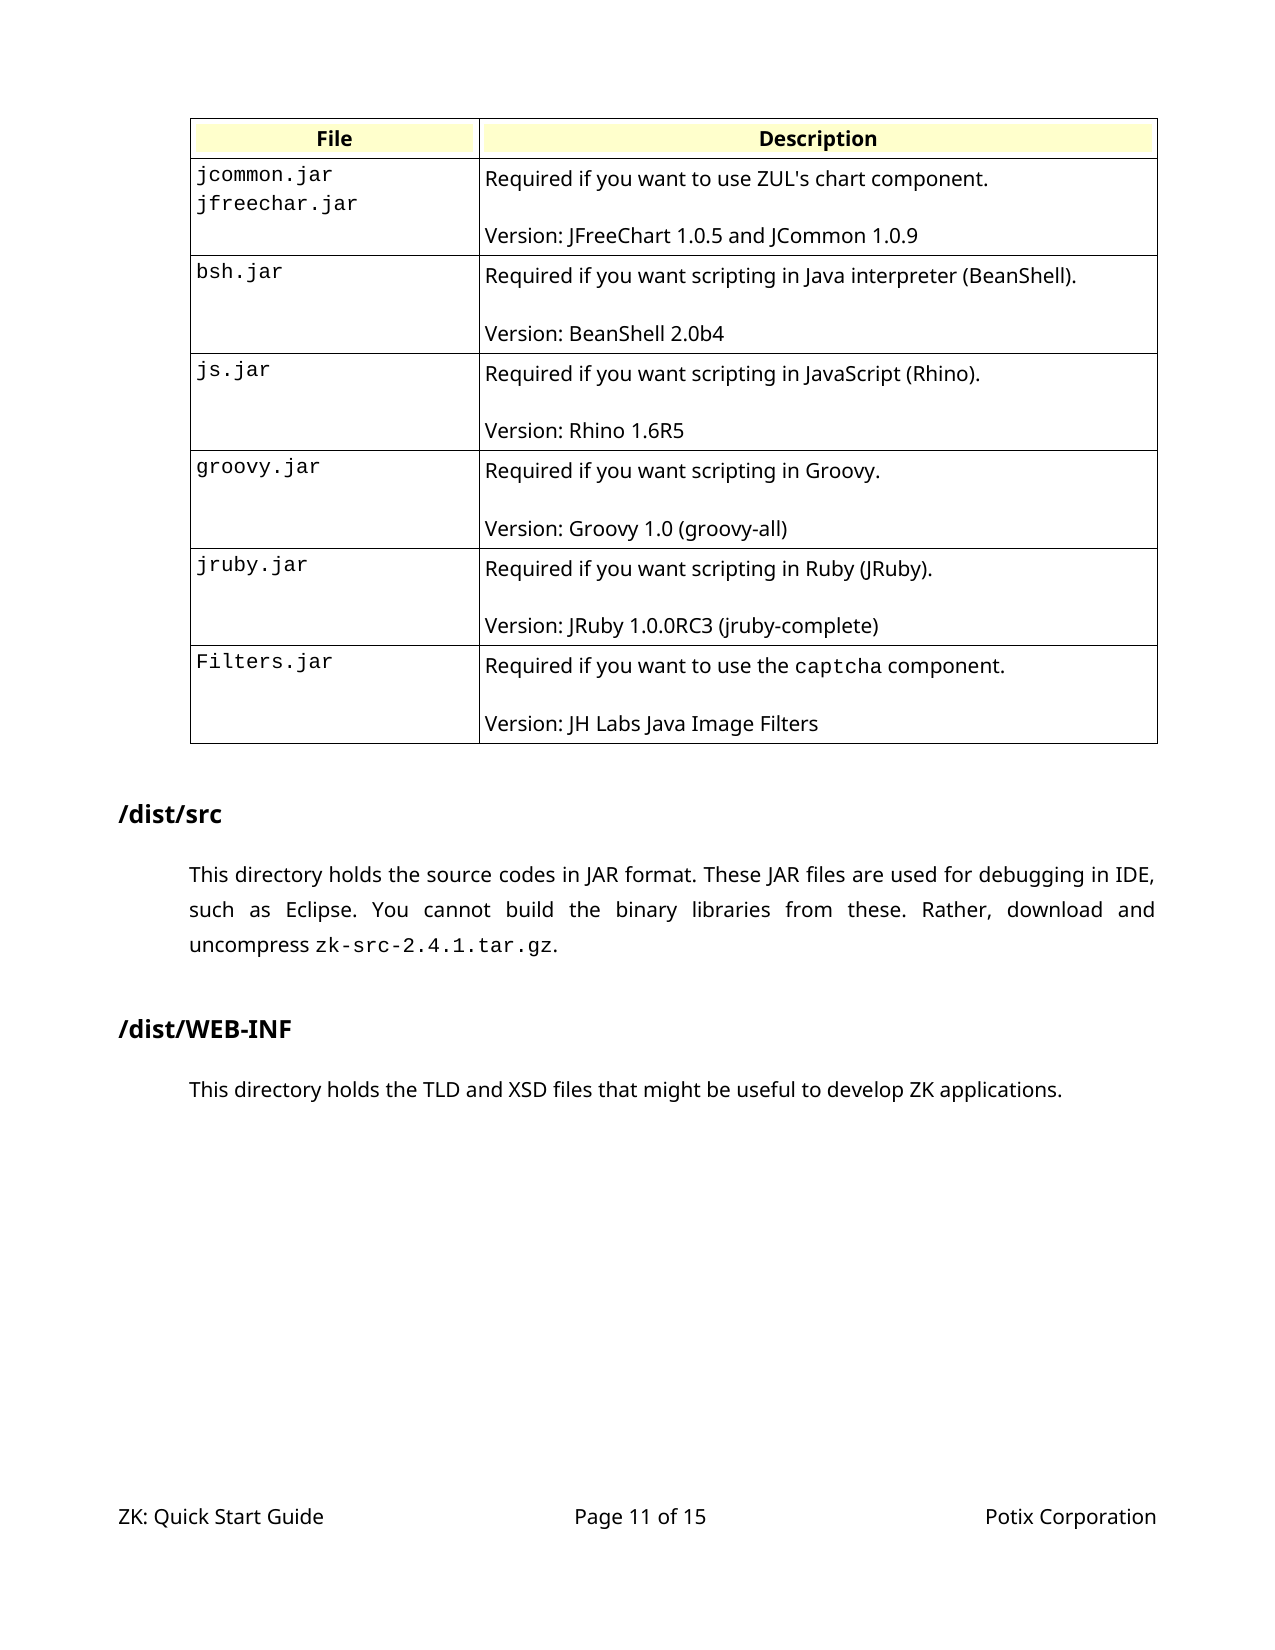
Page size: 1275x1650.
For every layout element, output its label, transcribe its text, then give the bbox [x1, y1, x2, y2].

table_header Description [480, 119, 1157, 158]
subtitle /dist/src [118, 796, 1157, 830]
table_cell Required if you want scripting in Groovy. Version: Groovy 1.0 (groovy-all) [480, 451, 1157, 548]
table_cell jruby.jar [191, 549, 479, 645]
table_cell groovy.jar [191, 451, 479, 548]
table_cell Required if you want to use ZUL's chart component. Version: JFreeChart 1.0.5 and JCommon 1.0.9 [480, 159, 1157, 255]
text This directory holds the source codes in JAR format. These JAR files are used for debugging in IDE, such as Eclipse. You cannot build the binary libraries from these. Rather, download and uncompress zk-src-2.4.1.tar.gz. [189, 860, 1157, 959]
text This directory holds the TLD and XSD files that might be useful to develop ZK applications. [189, 1075, 1157, 1104]
table_cell Required if you want scripting in Ruby (JRuby). Version: JRuby 1.0.0RC3 (jruby-complete) [480, 549, 1157, 645]
table_cell bsh.jar [191, 256, 479, 353]
table_cell Filters.jar [191, 646, 479, 743]
table_cell Required if you want to use the captcha component. Version: JH Labs Java Image Filters [480, 646, 1157, 743]
table_cell Required if you want scripting in Java interpreter (BeanShell). Version: BeanShell 2.0b4 [480, 256, 1157, 353]
table_cell Required if you want scripting in JavaScript (Rhino). Version: Rhino 1.6R5 [480, 354, 1157, 450]
table_header File [191, 119, 479, 158]
table_cell jcommon.jar jfreechar.jar [191, 159, 479, 255]
table_cell js.jar [191, 354, 479, 450]
subtitle /dist/WEB-INF [118, 1012, 1157, 1046]
